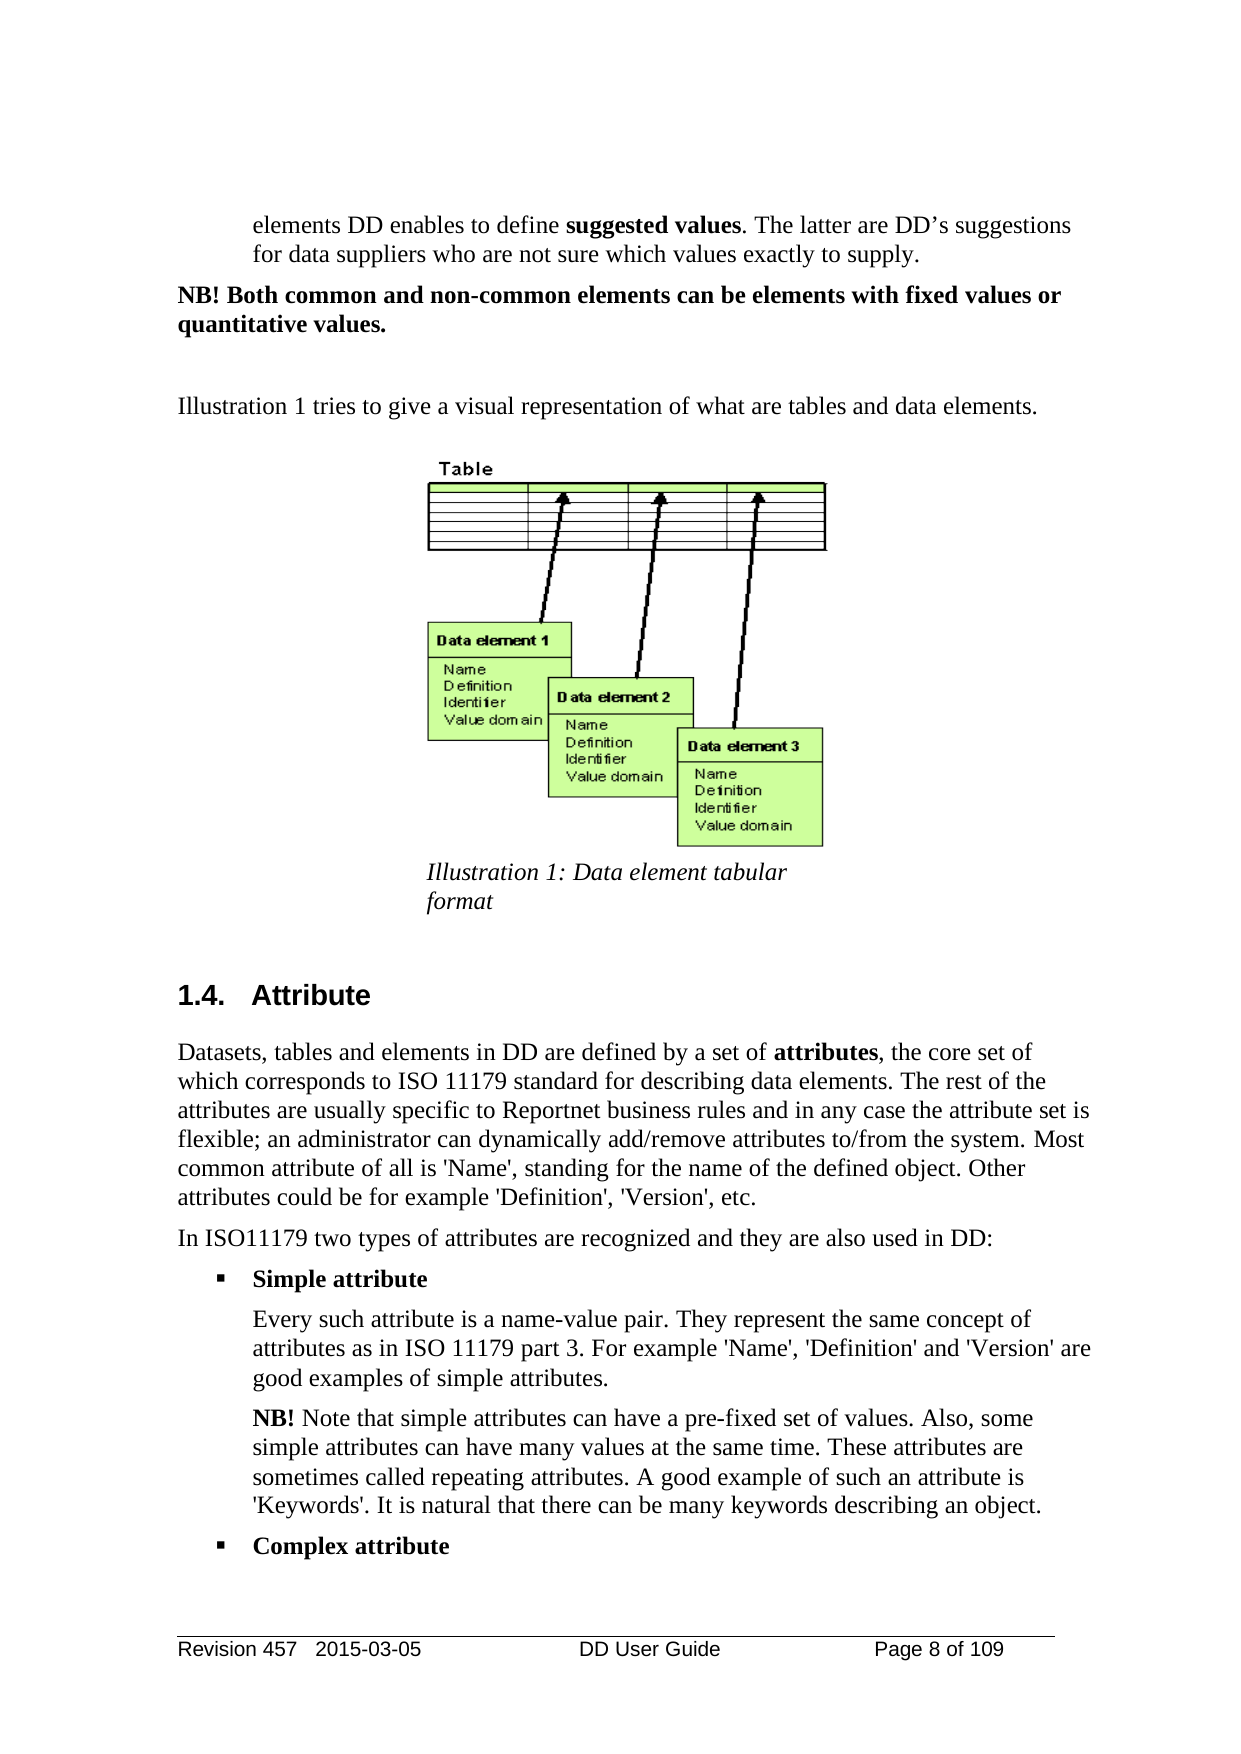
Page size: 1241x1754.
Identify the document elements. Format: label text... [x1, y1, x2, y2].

text Illustration 1 tries to give a visual representation of what are tables and data elements. [177, 391, 1092, 420]
subtitle Attribute [177, 978, 1092, 1012]
text Datasets, tables and elements in DD are defined by a set of attributes, the core set of which corresponds to ISO 11179 standard for describing data elements. The rest of the attributes are usually specific to Reportnet business rules and in any case the attribute set is flexible; an administrator can dynamically add/remove attributes to/from the system. Most common attribute of all is 'Name', standing for the name of the defined object. Other attributes could be for example 'Definition', 'Version', etc. [177, 1036, 1092, 1211]
picture [426, 453, 844, 857]
text Illustration 1: Data element tabular format [426, 857, 843, 915]
list elements DD enables to define suggested values. The latter are DD’s suggestions for data suppliers who are not sure which values exactly to supply. [215, 210, 1092, 268]
text In ISO11179 two types of attributes are recognized and they are also used in DD: [177, 1223, 1092, 1252]
list Complex attribute [215, 1531, 1092, 1560]
text NB! Both common and non-common elements can be elements with fixed values or quantitative values. [177, 280, 1092, 338]
text NB! Note that simple attributes can have a pre-fixed set of values. Also, some simple attributes can have many values at the same time. These attributes are sometimes called repeating attributes. A good example of such an attribute is 'Keywords'. It is natural that there can be many keywords describing an object. [252, 1403, 1092, 1519]
text Every such attribute is a name-value pair. They represent the same concept of attributes as in ISO 11179 part 3. For example 'Name', 'Definition' and 'Version' are good examples of simple attributes. [252, 1304, 1092, 1391]
list Simple attribute [215, 1263, 1092, 1292]
